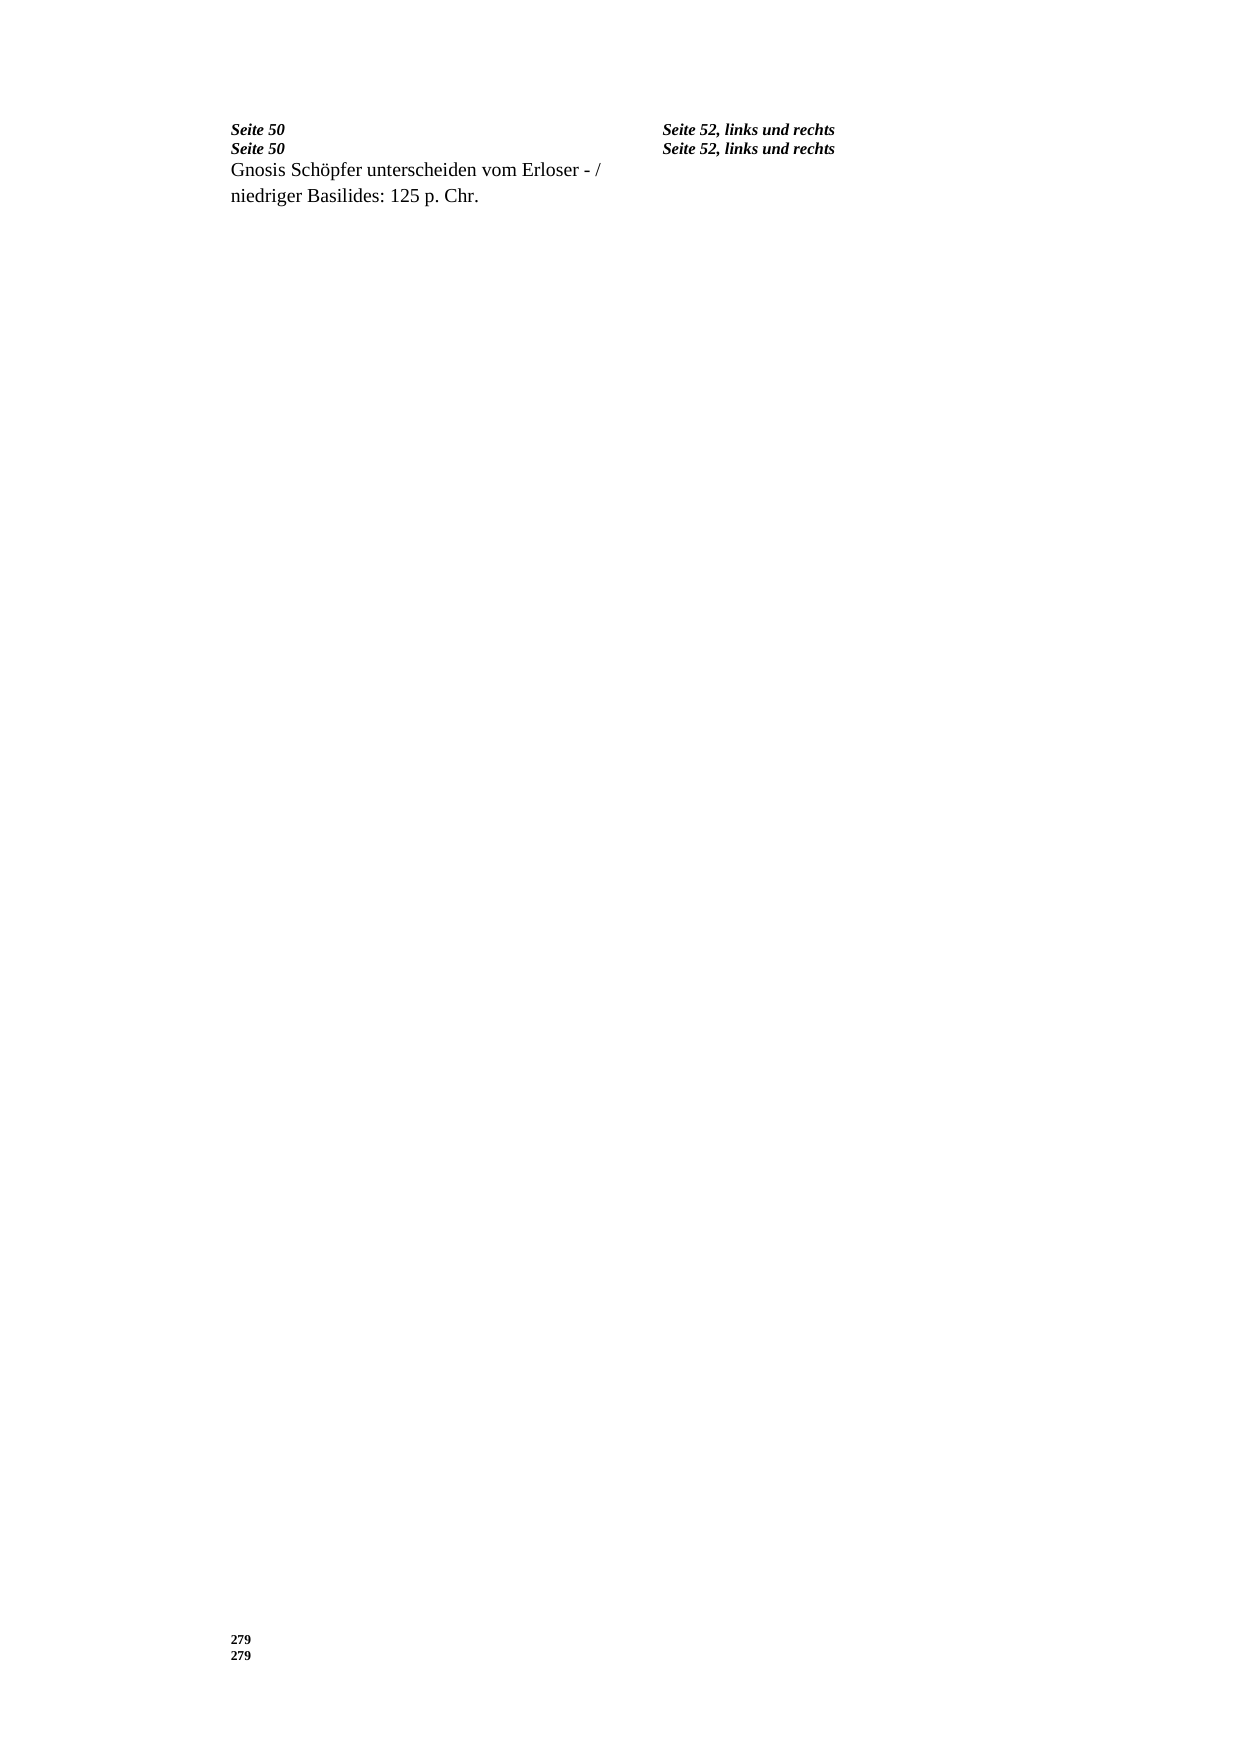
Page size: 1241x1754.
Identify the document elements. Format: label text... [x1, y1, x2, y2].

text Gnosis Schöpfer unterscheiden vom Erloser - / niedriger Basilides: 125 p. Chr. [231, 158, 609, 207]
